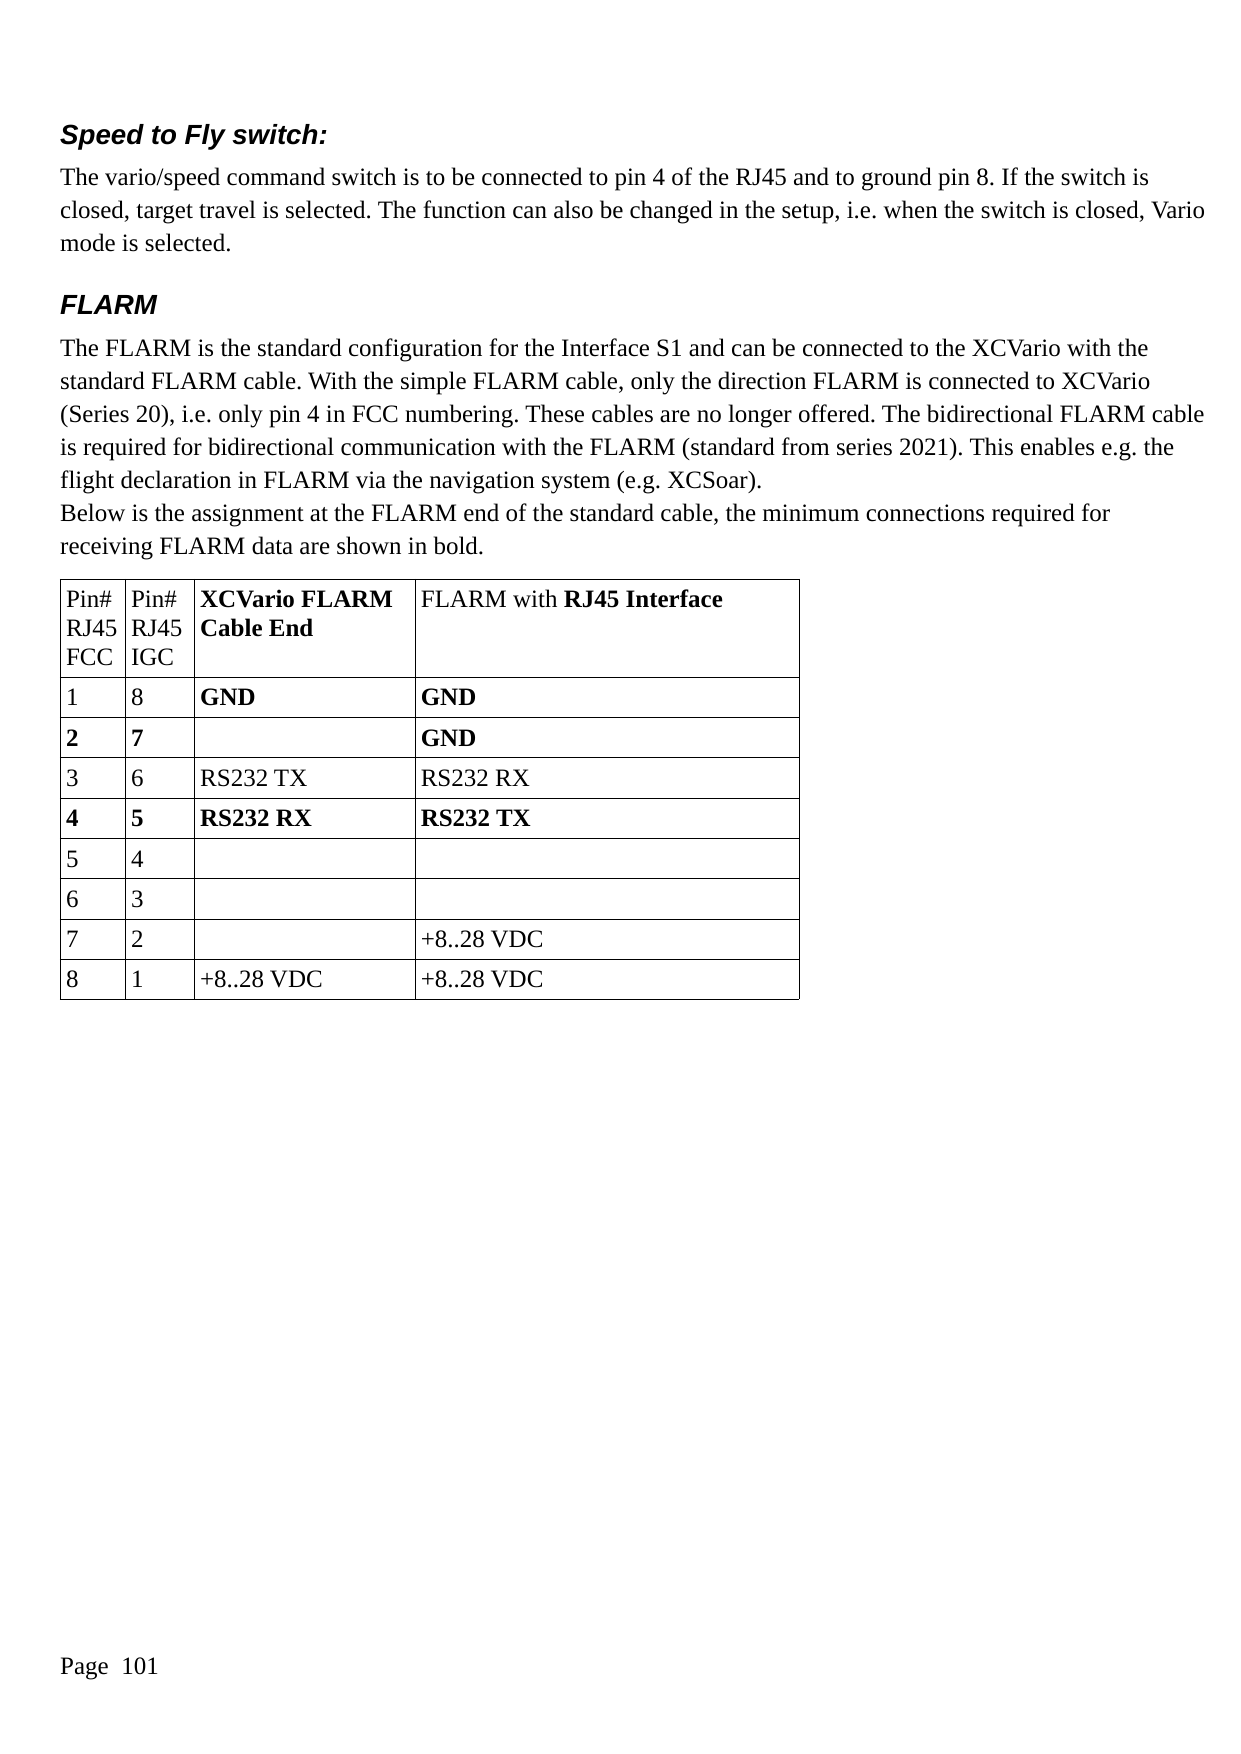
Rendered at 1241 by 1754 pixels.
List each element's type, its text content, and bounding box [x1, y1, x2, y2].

table_header XCVario FLARM Cable End [195, 580, 415, 677]
table_cell GND [416, 678, 799, 717]
table_cell +8..28 VDC [416, 920, 799, 959]
table_cell 2 [126, 920, 194, 959]
table_cell [195, 839, 415, 878]
table_cell RS232 RX [195, 799, 415, 838]
table_cell +8..28 VDC [195, 960, 415, 999]
text The FLARM is the standard configuration for the Interface S1 and can be connected to the XCVario with the standard FLARM cable. With the simple FLARM cable, only the direction FLARM is connected to XCVario (Series 20), i.e. only pin 4 in FCC numbering. These cables are no longer offered. The bidirectional FLARM cable is required for bidirectional communication with the FLARM (standard from series 2021). This enables e.g. the flight declaration in FLARM via the navigation system (e.g. XCSoar). Below is the assignment at the FLARM end of the standard cable, the minimum connections required for receiving FLARM data are shown in bold. [60, 333, 1207, 560]
table_cell RS232 RX [416, 758, 799, 797]
table_cell 1 [126, 960, 194, 999]
table_cell 6 [126, 758, 194, 797]
table_cell 2 [61, 718, 125, 757]
table_cell 8 [61, 960, 125, 999]
table_cell +8..28 VDC [416, 960, 799, 999]
table_cell 1 [61, 678, 125, 717]
table_cell RS232 TX [416, 799, 799, 838]
table_cell [195, 879, 415, 918]
table_cell 7 [61, 920, 125, 959]
subtitle FLARM [60, 289, 1207, 321]
table_cell GND [195, 678, 415, 717]
table_header Pin# RJ45 IGC [126, 580, 194, 677]
subtitle Speed to Fly switch: [60, 118, 1207, 150]
table_header Pin# RJ45 FCC [61, 580, 125, 677]
table_cell 5 [126, 799, 194, 838]
text The vario/speed command switch is to be connected to pin 4 of the RJ45 and to ground pin 8. If the switch is closed, target travel is selected. The function can also be changed in the setup, i.e. when the switch is closed, Vario mode is selected. [60, 162, 1207, 257]
table_cell 4 [126, 839, 194, 878]
table_cell [195, 718, 415, 757]
table_cell 3 [126, 879, 194, 918]
table_cell 7 [126, 718, 194, 757]
table_cell 3 [61, 758, 125, 797]
table_cell RS232 TX [195, 758, 415, 797]
table_cell 6 [61, 879, 125, 918]
table_cell 8 [126, 678, 194, 717]
table_header FLARM with RJ45 Interface [416, 580, 799, 677]
table_cell 5 [61, 839, 125, 878]
table_cell [416, 879, 799, 918]
table_cell 4 [61, 799, 125, 838]
table_cell [416, 839, 799, 878]
table_cell GND [416, 718, 799, 757]
table_cell [195, 920, 415, 959]
